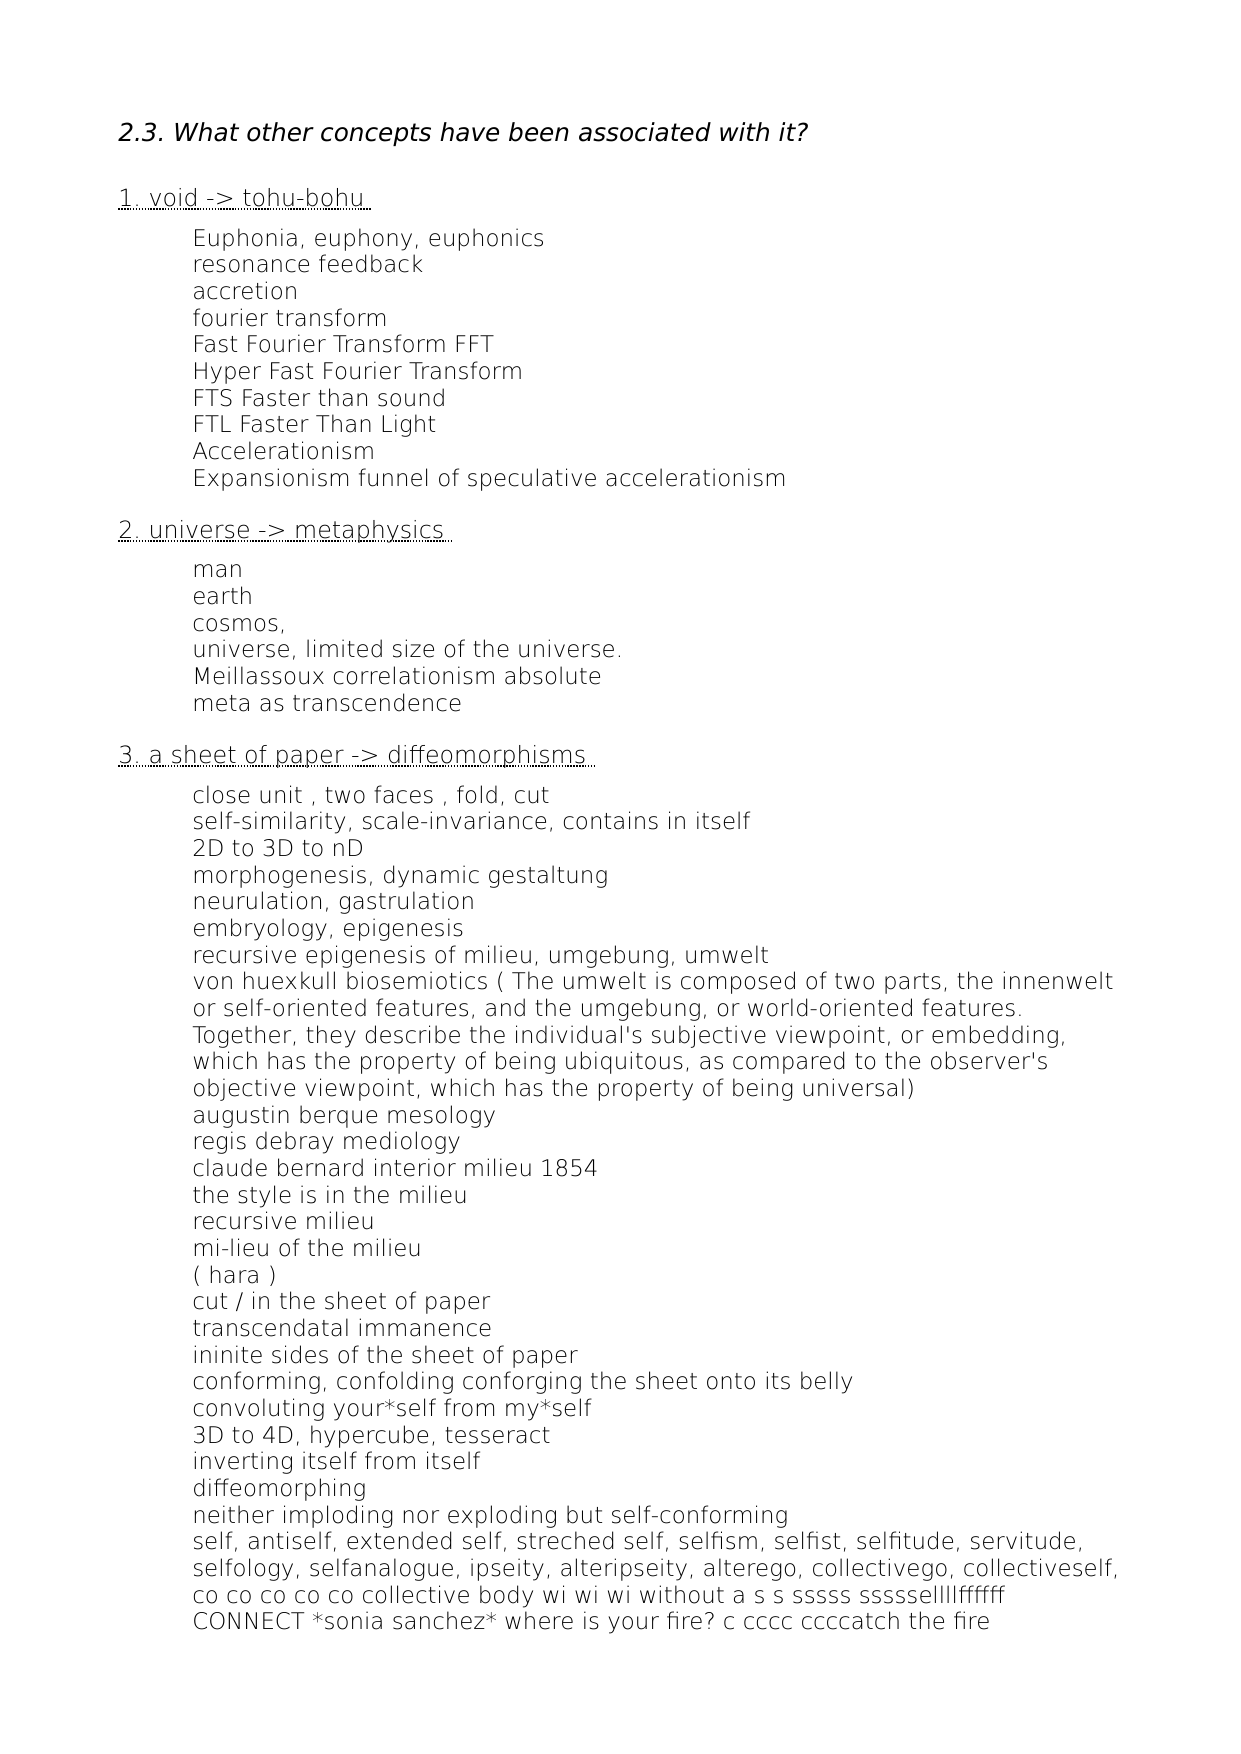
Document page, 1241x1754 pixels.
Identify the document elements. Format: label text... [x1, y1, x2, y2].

text convoluting your*self from my*self [192, 1395, 1122, 1422]
text cut / in the sheet of paper [192, 1288, 1122, 1315]
text close unit , two faces , fold, cut [192, 782, 1122, 808]
text ( hara ) [192, 1262, 1122, 1288]
text Accelerationism [192, 438, 1122, 465]
text resonance feedback [192, 251, 1122, 278]
text cosmos, [192, 610, 1122, 637]
text FTS Faster than sound [192, 385, 1122, 411]
text earth [192, 583, 1122, 610]
text fourier transform [192, 305, 1122, 331]
text augustin berque mesology [192, 1102, 1122, 1128]
subtitle 3. a sheet of paper -> diffeomorphisms [118, 742, 1122, 769]
text conforming, confolding conforging the sheet onto its belly [192, 1368, 1122, 1395]
text meta as transcendence [192, 690, 1122, 717]
text mi-lieu of the milieu [192, 1235, 1122, 1262]
text self-similarity, scale-invariance, contains in itself [192, 808, 1122, 835]
subtitle 1. void -> tohu-bohu [118, 184, 1122, 212]
text 2D to 3D to nD [192, 835, 1122, 862]
text FTL Faster Than Light [192, 411, 1122, 438]
text Fast Fourier Transform FFT [192, 331, 1122, 358]
text regis debray mediology [192, 1128, 1122, 1155]
text von huexkull biosemiotics ( The umwelt is composed of two parts, the innenwelt or self-oriented features, and the umgebung, or world-oriented features. Together, they describe the individual's subjective viewpoint, or embedding, which has the property of being ubiquitous, as compared to the observer's objective viewpoint, which has the property of being universal) [192, 968, 1122, 1102]
subtitle 2.3. What other concepts have been associated with it? [28, 118, 1122, 147]
text neither imploding nor exploding but self-conforming [192, 1502, 1122, 1528]
text diffeomorphing [192, 1475, 1122, 1502]
text Meillassoux correlationism absolute [192, 663, 1122, 690]
text embryology, epigenesis [192, 915, 1122, 942]
text neurulation, gastrulation [192, 888, 1122, 915]
text transcendatal immanence [192, 1315, 1122, 1342]
text Hyper Fast Fourier Transform [192, 358, 1122, 385]
text Expansionism funnel of speculative accelerationism [192, 465, 1122, 491]
text claude bernard interior milieu 1854 [192, 1155, 1122, 1182]
text accretion [192, 278, 1122, 305]
text self, antiself, extended self, streched self, selfism, selfist, selfitude, servitude, selfology, selfanalogue, ipseity, alteripseity, alterego, collectivego, collectiveself, co co co co co collective body wi wi wi without a s s sssss sssssellllffffff CONNECT *sonia sanchez* where is your fire? c cccc ccccatch the fire [192, 1528, 1122, 1635]
text universe, limited size of the universe. [192, 637, 1122, 663]
subtitle 2. universe -> metaphysics [118, 516, 1122, 544]
text ininite sides of the sheet of paper [192, 1342, 1122, 1368]
text recursive epigenesis of milieu, umgebung, umwelt [192, 942, 1122, 968]
text morphogenesis, dynamic gestaltung [192, 862, 1122, 888]
text man [192, 557, 1122, 583]
text Euphonia, euphony, euphonics [192, 225, 1122, 251]
text the style is in the milieu [192, 1182, 1122, 1208]
text 3D to 4D, hypercube, tesseract [192, 1422, 1122, 1448]
text recursive milieu [192, 1208, 1122, 1235]
text inverting itself from itself [192, 1448, 1122, 1475]
